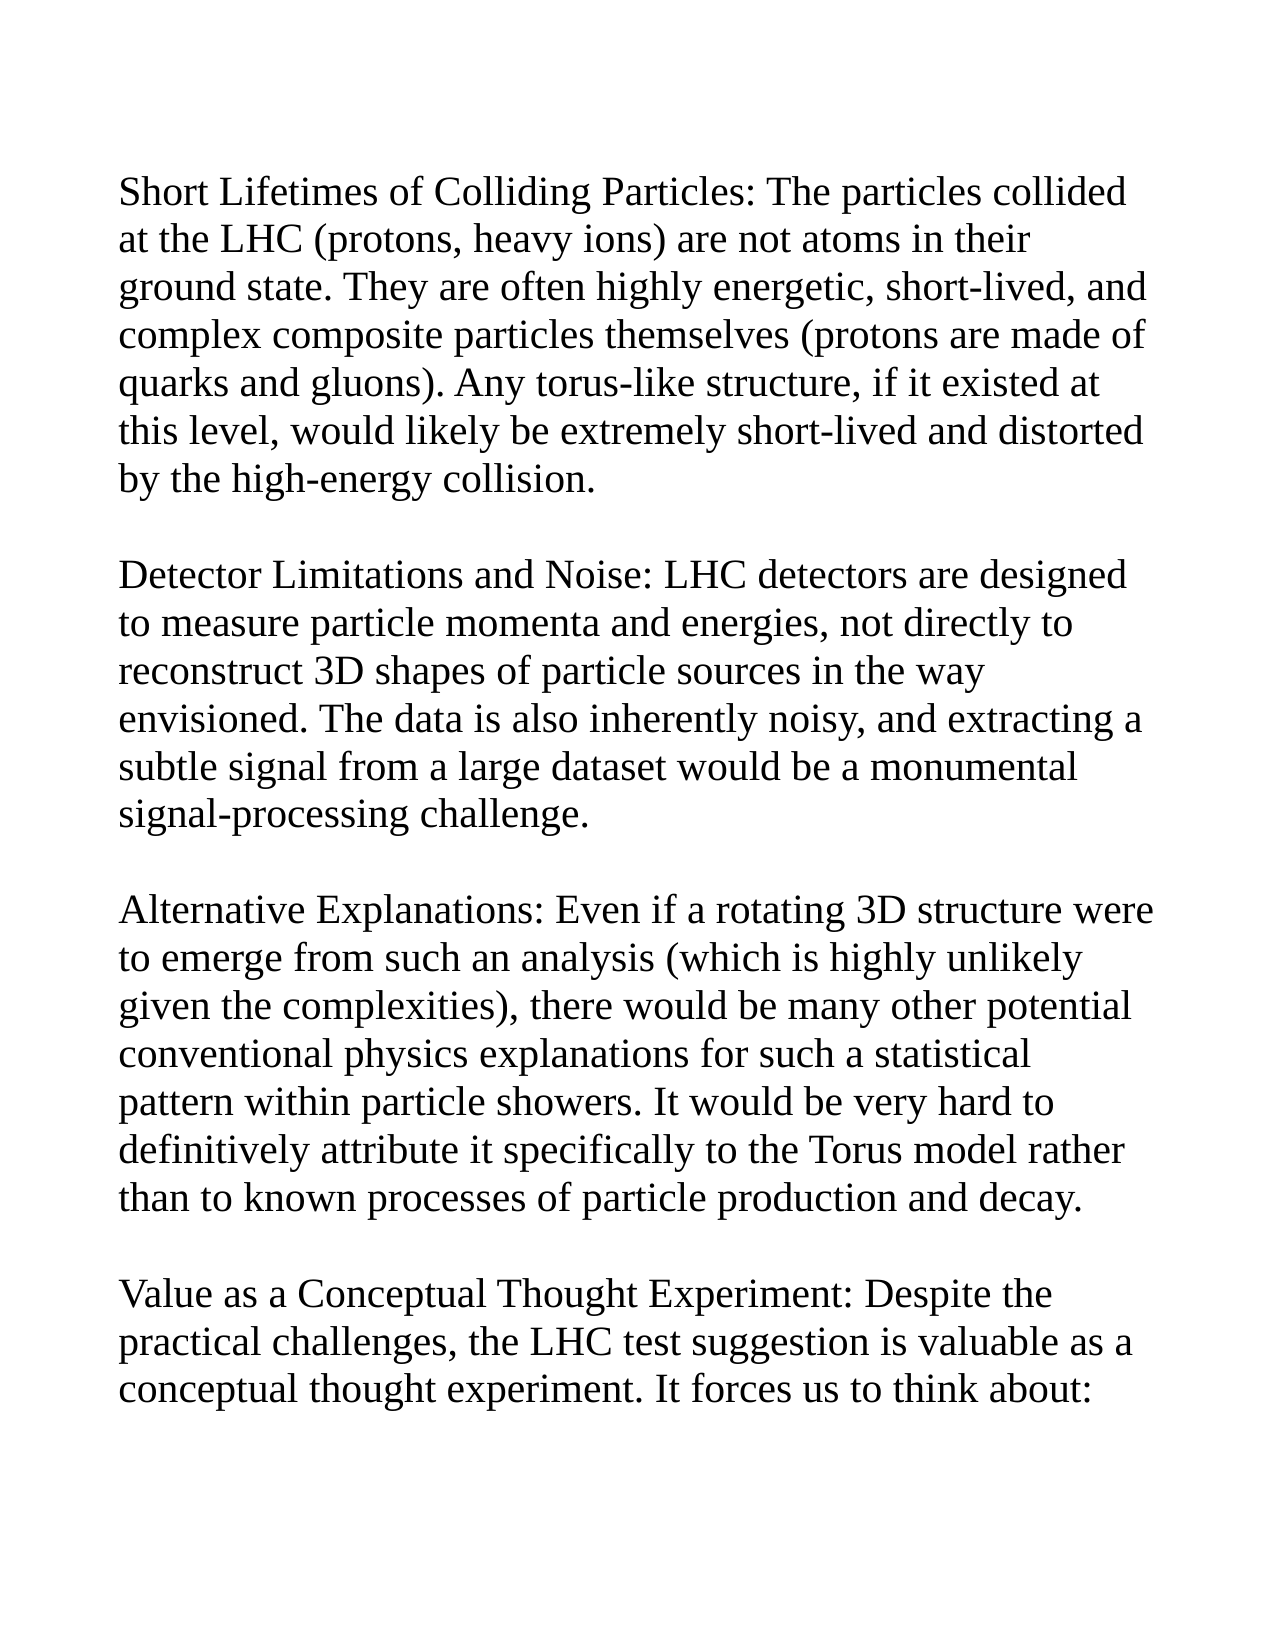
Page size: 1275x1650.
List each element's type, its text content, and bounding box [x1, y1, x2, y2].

text Detector Limitations and Noise: LHC detectors are designed to measure particle momenta and energies, not directly to reconstruct 3D shapes of particle sources in the way envisioned. The data is also inherently noisy, and extracting a subtle signal from a large dataset would be a monumental signal-processing challenge. [118, 549, 1157, 837]
text Value as a Conceptual Thought Experiment: Despite the practical challenges, the LHC test suggestion is valuable as a conceptual thought experiment. It forces us to think about: [118, 1268, 1157, 1412]
text Alternative Explanations: Even if a rotating 3D structure were to emerge from such an analysis (which is highly unlikely given the complexities), there would be many other potential conventional physics explanations for such a statistical pattern within particle showers. It would be very hard to definitively attribute it specifically to the Torus model rather than to known processes of particle production and decay. [118, 885, 1157, 1220]
text Short Lifetimes of Colliding Particles: The particles collided at the LHC (protons, heavy ions) are not atoms in their ground state. They are often highly energetic, short-lived, and complex composite particles themselves (protons are made of quarks and gluons). Any torus-like structure, if it existed at this level, would likely be extremely short-lived and distorted by the high-energy collision. [118, 166, 1157, 501]
